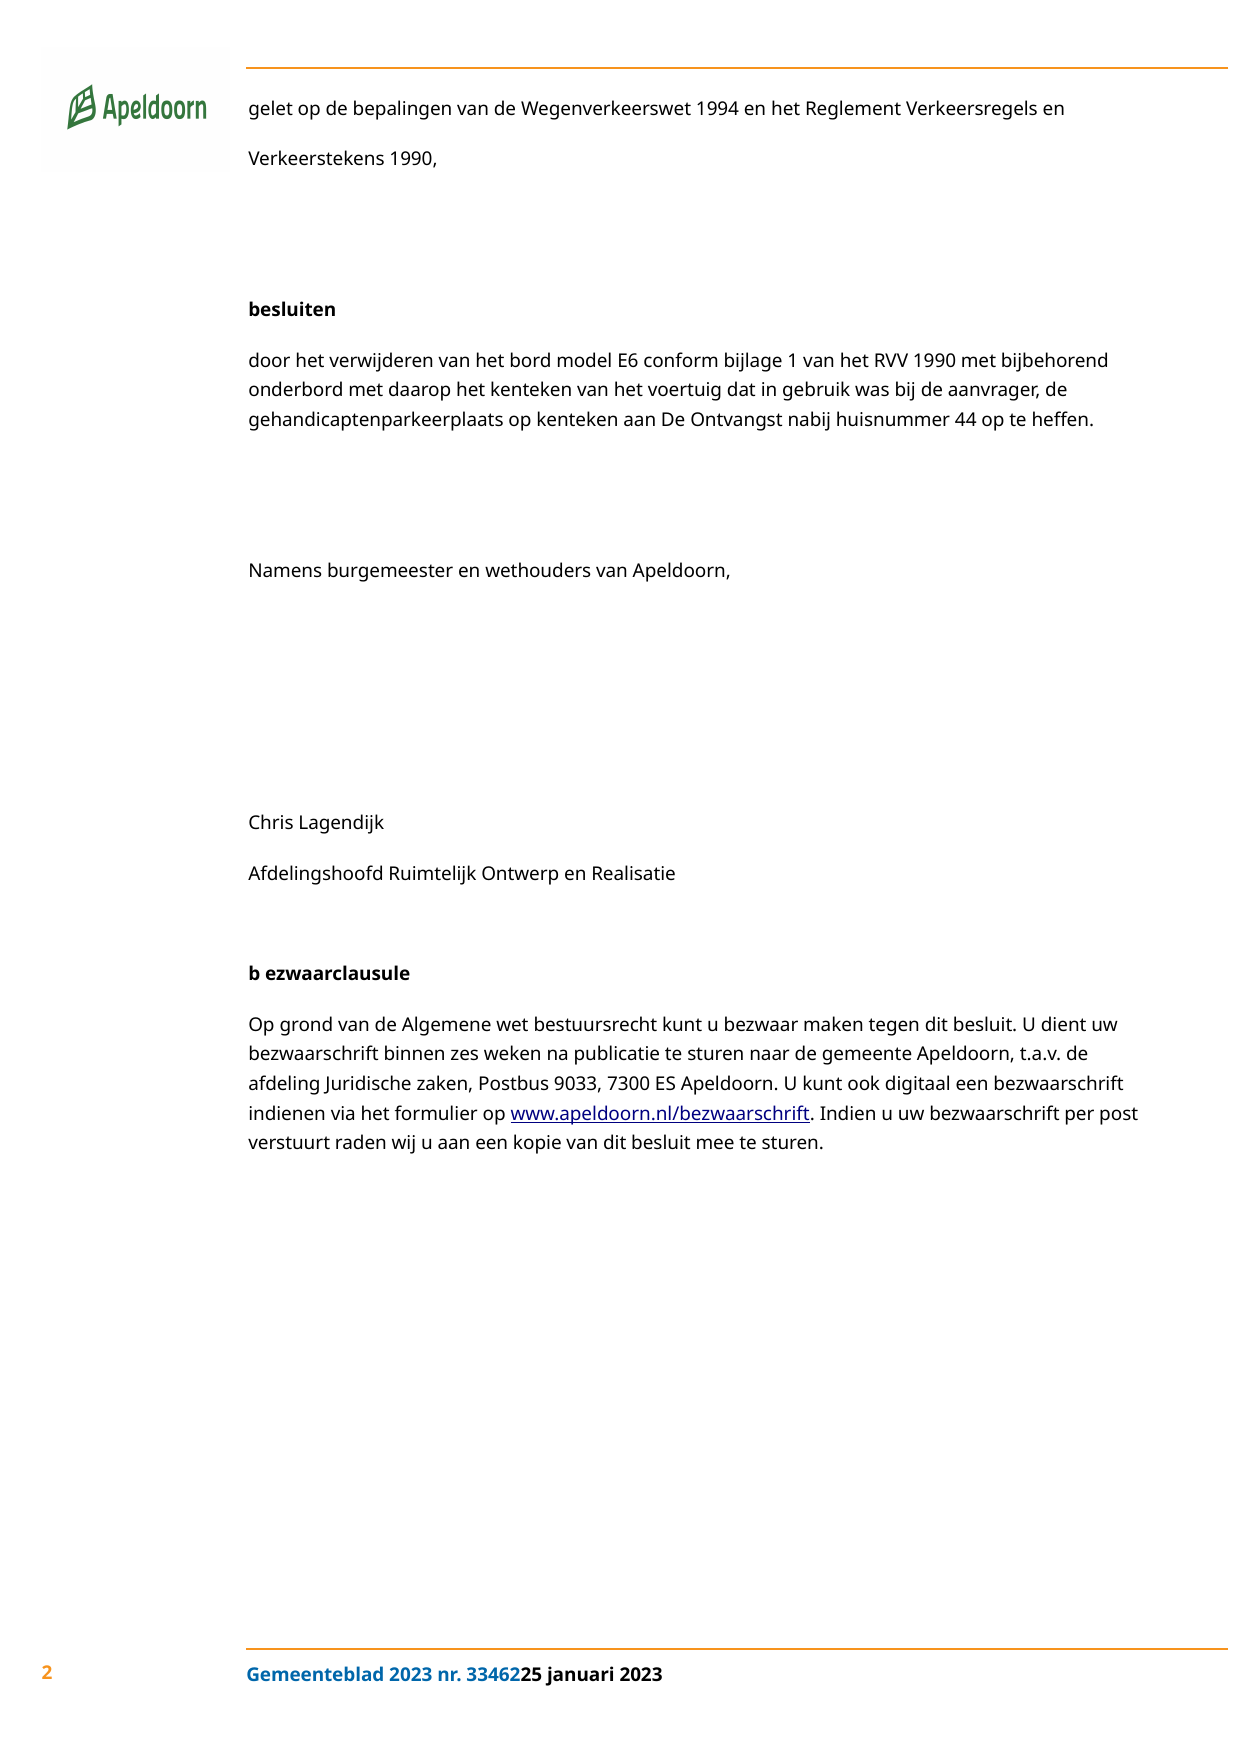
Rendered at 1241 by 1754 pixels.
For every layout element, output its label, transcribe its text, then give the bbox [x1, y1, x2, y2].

text Chris Lagendijk [248, 809, 1152, 835]
text Afdelingshoofd Ruimtelijk Ontwerp en Realisatie [248, 860, 1152, 886]
text b ezwaarclausule [248, 961, 1152, 986]
text door het verwijderen van het bord model E6 conform bijlage 1 van het RVV 1990 met bijbehorend onderbord met daarop het kenteken van het voertuig dat in gebruik was bij de aanvrager, de gehandicaptenparkeerplaats op kenteken aan De Ontvangst nabij huisnummer 44 op te heffen. [248, 347, 1152, 432]
text Verkeerstekens 1990, [248, 145, 1152, 171]
text Op grond van de Algemene wet bestuursrecht kunt u bezwaar maken tegen dit besluit. U dient uw bezwaarschrift binnen zes weken na publicatie te sturen naar de gemeente Apeldoorn, t.a.v. de afdeling Juridische zaken, Postbus 9033, 7300 ES Apeldoorn. U kunt ook digitaal een bezwaarschrift indienen via het formulier op www.apeldoorn.nl/bezwaarschrift. Indien u uw bezwaarschrift per post verstuurt raden wij u aan een kopie van dit besluit mee te sturen. [248, 1011, 1152, 1155]
picture [41, 47, 231, 172]
text Namens burgemeester en wethouders van Apeldoorn, [248, 557, 1152, 583]
text besluiten [248, 296, 1152, 322]
text gelet op de bepalingen van de Wegenverkeerswet 1994 en het Reglement Verkeersregels en [248, 95, 1152, 121]
